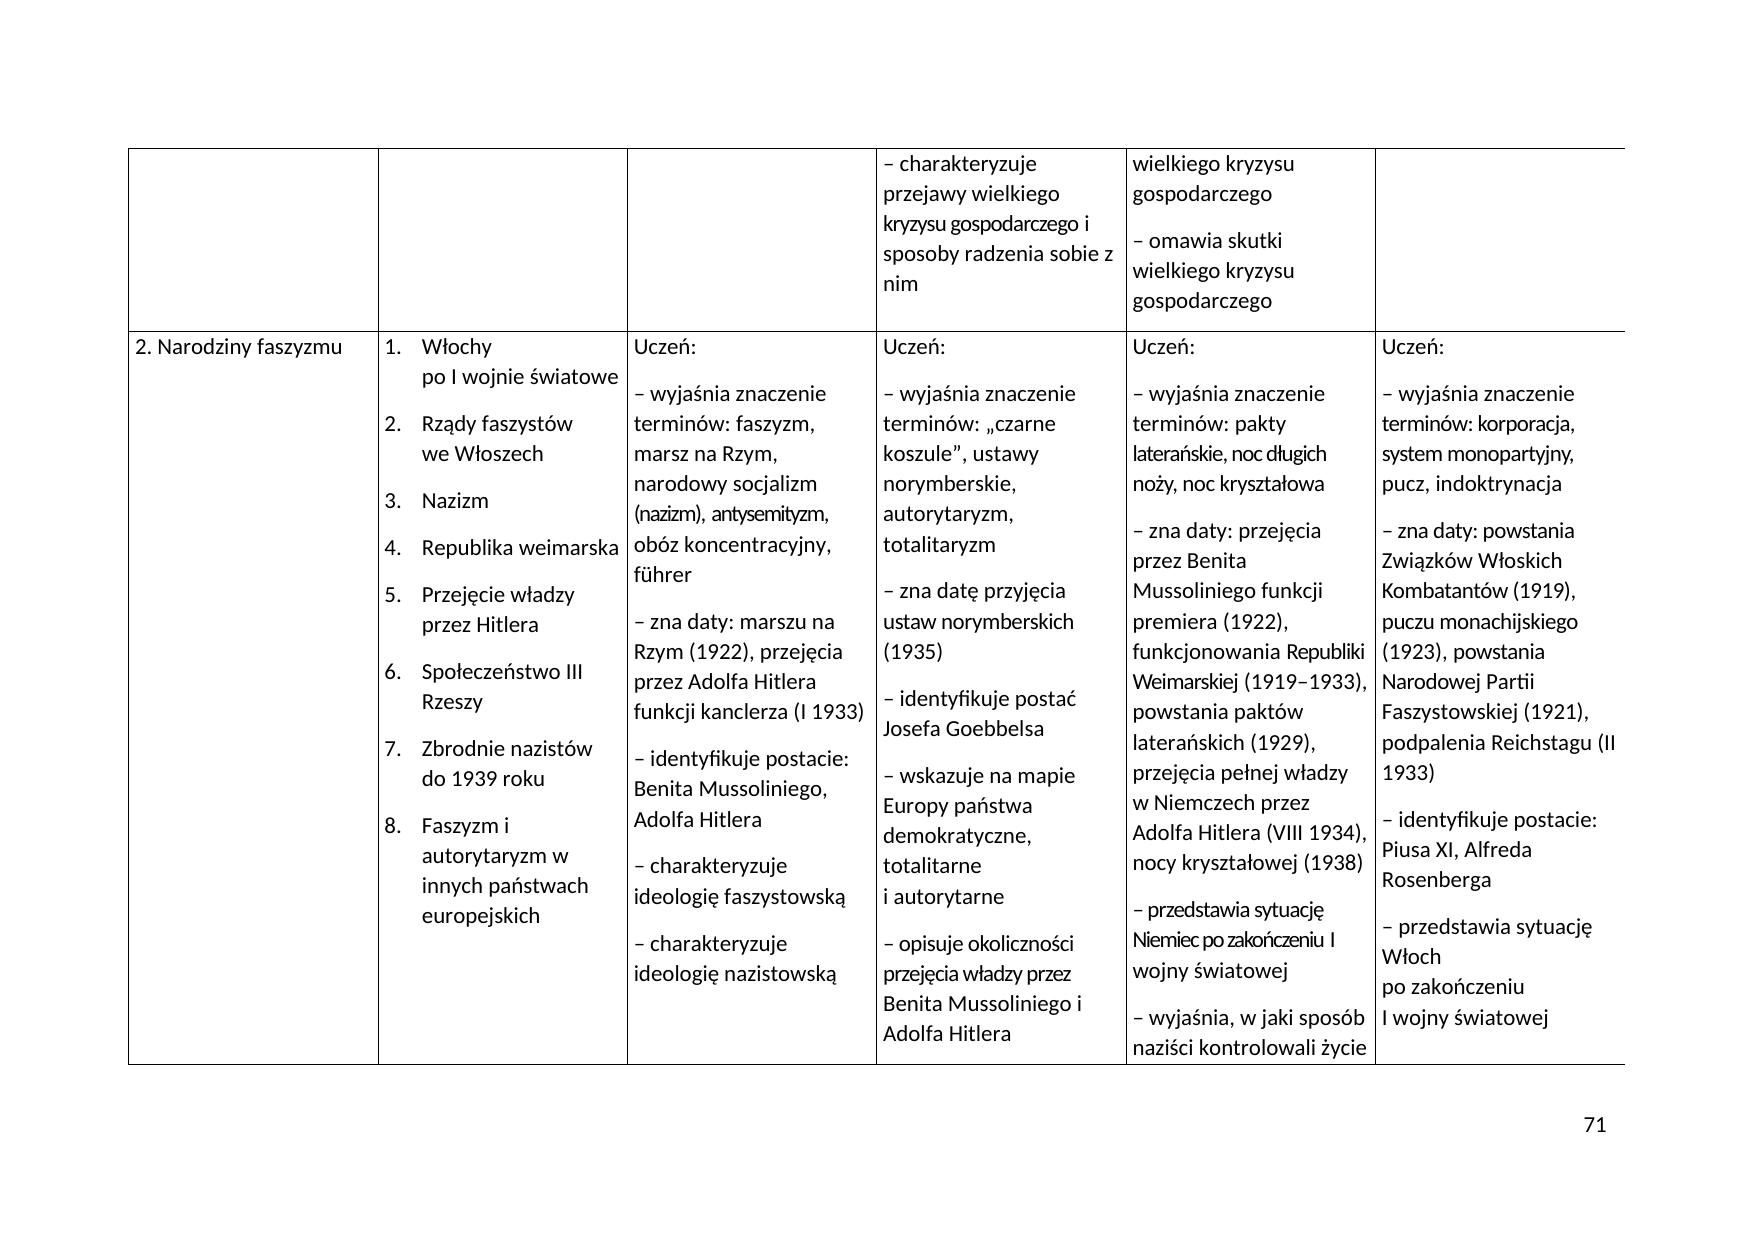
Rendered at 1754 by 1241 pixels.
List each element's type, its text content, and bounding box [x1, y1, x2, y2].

table_cell Włochy po I wojnie światowe Rządy faszystów we Włoszech Nazizm Republika weimarska Przejęcie władzy przez Hitlera Społeczeństwo III Rzeszy Zbrodnie nazistów do 1939 roku Faszyzm i autorytaryzm w innych państwach europejskich [379, 332, 627, 1064]
table_cell 2. Narodziny faszyzmu [129, 332, 378, 1064]
table_cell – charakteryzuje przejawy wielkiego kryzysu gospodarczego i sposoby radzenia sobie z nim [877, 149, 1126, 331]
table_cell Uczeń: – wyjaśnia znaczenie terminów: pakty laterańskie, noc długich noży, noc kryształowa – zna daty: przejęcia przez Benita Mussoliniego funkcji premiera (1922), funkcjonowania Republiki Weimarskiej (1919–1933), powstania paktów laterańskich (1929), przejęcia pełnej władzy w Niemczech przez Adolfa Hitlera (VIII 1934), nocy kryształowej (1938) – przedstawia sytuację Niemiec po zakończeniu I wojny światowej – wyjaśnia, w jaki sposób naziści kontrolowali życie [1127, 332, 1375, 1064]
table_cell [129, 149, 378, 331]
table_cell wielkiego kryzysu gospodarczego – omawia skutki wielkiego kryzysu gospodarczego [1127, 149, 1375, 331]
table_cell [379, 149, 627, 331]
table_cell [1376, 149, 1625, 331]
table_cell Uczeń: – wyjaśnia znaczenie terminów: korporacja, system monopartyjny, pucz, indoktrynacja – zna daty: powstania Związków Włoskich Kombatantów (1919), puczu monachijskiego (1923), powstania Narodowej Partii Faszystowskiej (1921), podpalenia Reichstagu (II 1933) – identyfikuje postacie: Piusa XI, Alfreda Rosenberga – przedstawia sytuację Włoch po zakończeniu I wojny światowej [1376, 332, 1625, 1064]
table_cell Uczeń: – wyjaśnia znaczenie terminów: faszyzm, marsz na Rzym, narodowy socjalizm (nazizm), antysemityzm, obóz koncentracyjny, führer – zna daty: marszu na Rzym (1922), przejęcia przez Adolfa Hitlera funkcji kanclerza (I 1933) – identyfikuje postacie: Benita Mussoliniego, Adolfa Hitlera – charakteryzuje ideologię faszystowską – charakteryzuje ideologię nazistowską [628, 332, 876, 1064]
table_cell [628, 149, 876, 331]
table_cell Uczeń: – wyjaśnia znaczenie terminów: „czarne koszule”, ustawy norymberskie, autorytaryzm, totalitaryzm – zna datę przyjęcia ustaw norymberskich (1935) – identyfikuje postać Josefa Goebbelsa – wskazuje na mapie Europy państwa demokratyczne, totalitarne i autorytarne – opisuje okoliczności przejęcia władzy przez Benita Mussoliniego i Adolfa Hitlera [877, 332, 1126, 1064]
